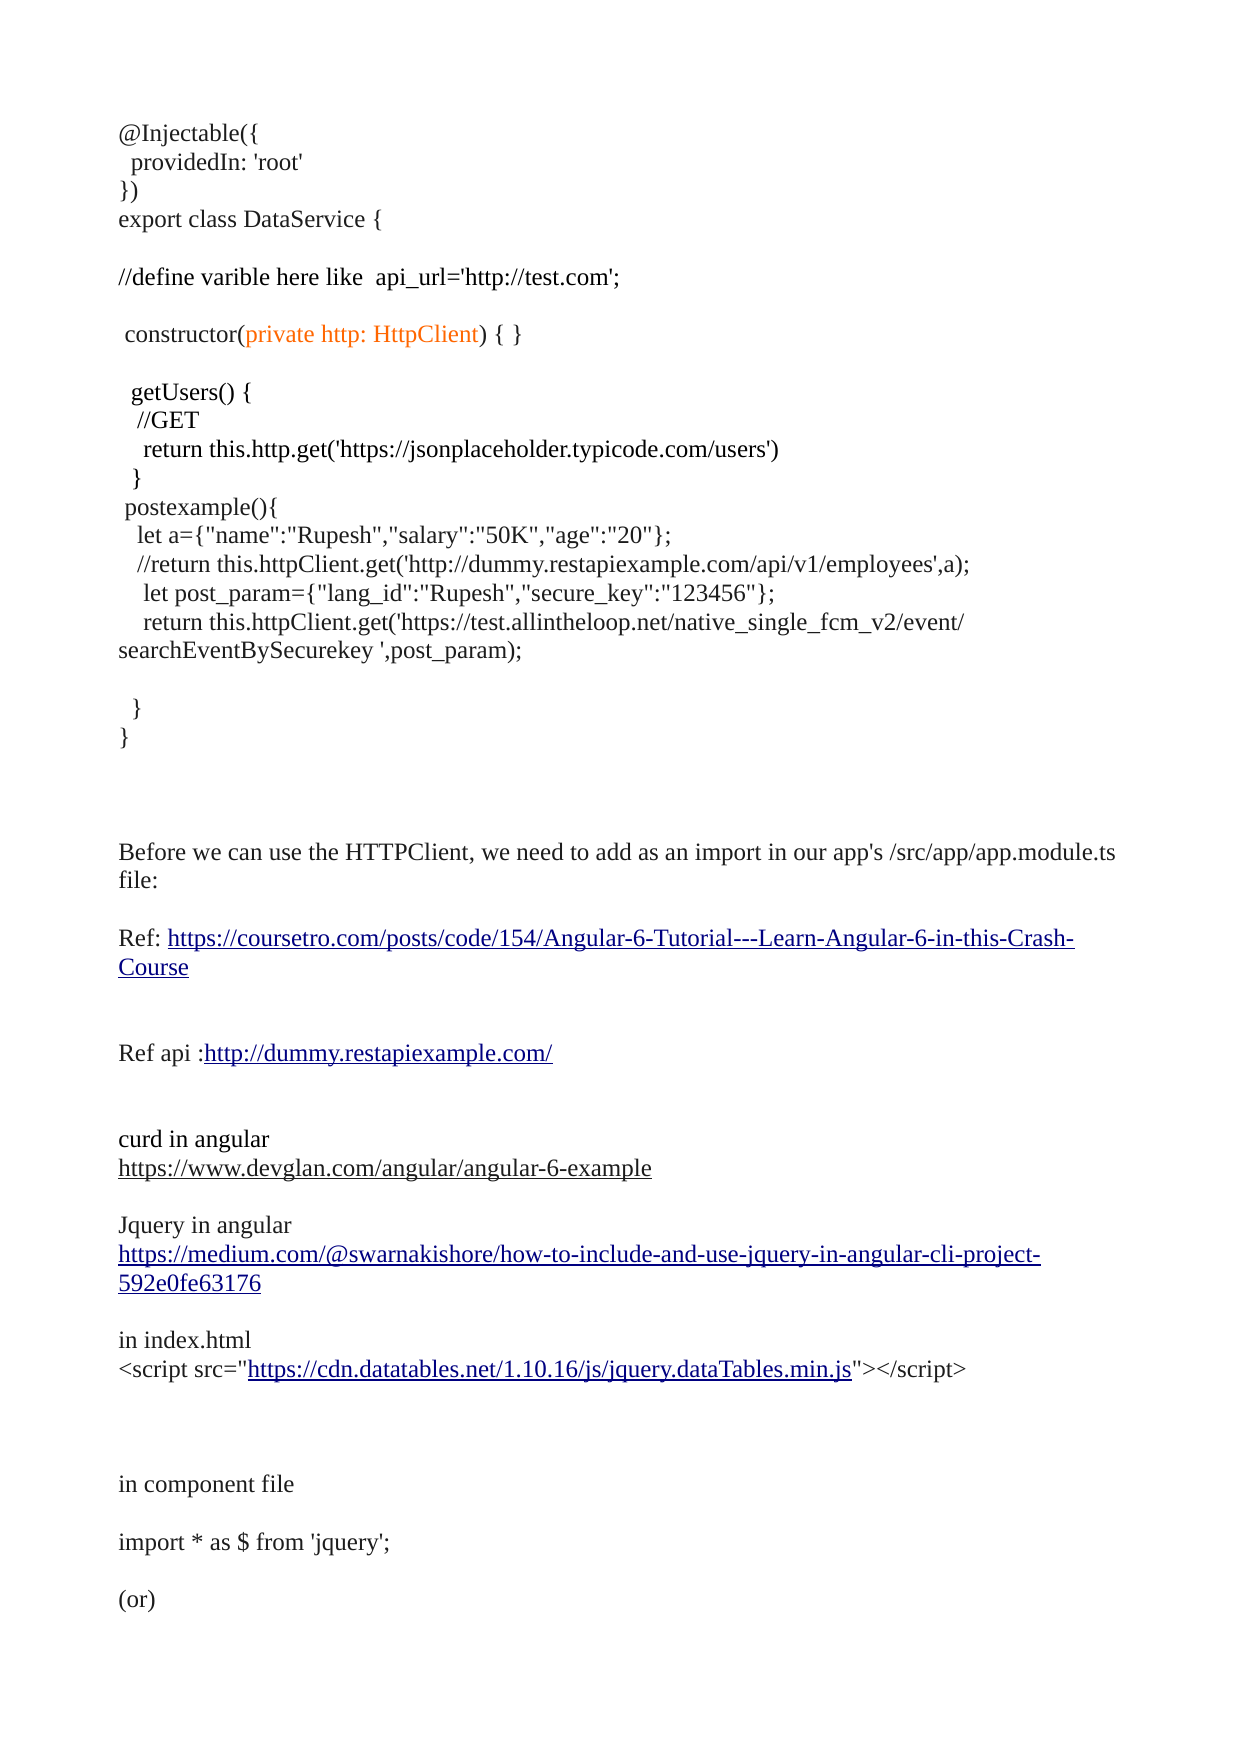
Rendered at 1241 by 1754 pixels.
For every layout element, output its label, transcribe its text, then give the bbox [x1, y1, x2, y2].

text let a={"name":"Rupesh","salary":"50K","age":"20"}; [118, 521, 1122, 549]
text } [118, 693, 1122, 722]
text (or) [118, 1584, 1122, 1613]
text //GET [118, 406, 1122, 434]
text @Injectable({ [118, 118, 1122, 147]
text export class DataService { [118, 204, 1122, 233]
text //define varible here like api_url='http://test.com'; [118, 262, 1122, 291]
text return this.httpClient.get('https://test.allintheloop.net/native_single_fcm_v2/event/searchEventBySecurekey ',post_param); [118, 607, 1122, 664]
text let post_param={"lang_id":"Rupesh","secure_key":"123456"}; [118, 578, 1122, 607]
text getUsers() { [118, 377, 1122, 406]
text Ref: https://coursetro.com/posts/code/154/Angular-6-Tutorial---Learn-Angular-6-in-this-Crash-Course [118, 923, 1122, 981]
text import * as $ from 'jquery'; [118, 1527, 1122, 1556]
text Ref api :http://dummy.restapiexample.com/ [118, 1038, 1122, 1067]
text https://medium.com/@swarnakishore/how-to-include-and-use-jquery-in-angular-cli-project-592e0fe63176 [118, 1239, 1122, 1297]
text return this.http.get('https://jsonplaceholder.typicode.com/users') [118, 434, 1122, 463]
text constructor(private http: HttpClient) { } [118, 319, 1122, 348]
text in index.html [118, 1326, 1122, 1354]
text https://www.devglan.com/angular/angular-6-example [118, 1153, 1122, 1182]
text }) [118, 176, 1122, 204]
text postexample(){ [118, 492, 1122, 521]
text curd in angular [118, 1124, 1122, 1153]
text } [118, 463, 1122, 492]
text <script src="https://cdn.datatables.net/1.10.16/js/jquery.dataTables.min.js"></script> [118, 1354, 1122, 1383]
text in component file [118, 1469, 1122, 1498]
text Jquery in angular [118, 1211, 1122, 1239]
text //return this.httpClient.get('http://dummy.restapiexample.com/api/v1/employees',a); [118, 549, 1122, 578]
text providedIn: 'root' [118, 147, 1122, 176]
text } [118, 722, 1122, 751]
text Before we can use the HTTPClient, we need to add as an import in our app's /src/app/app.module.ts file: [118, 837, 1122, 894]
